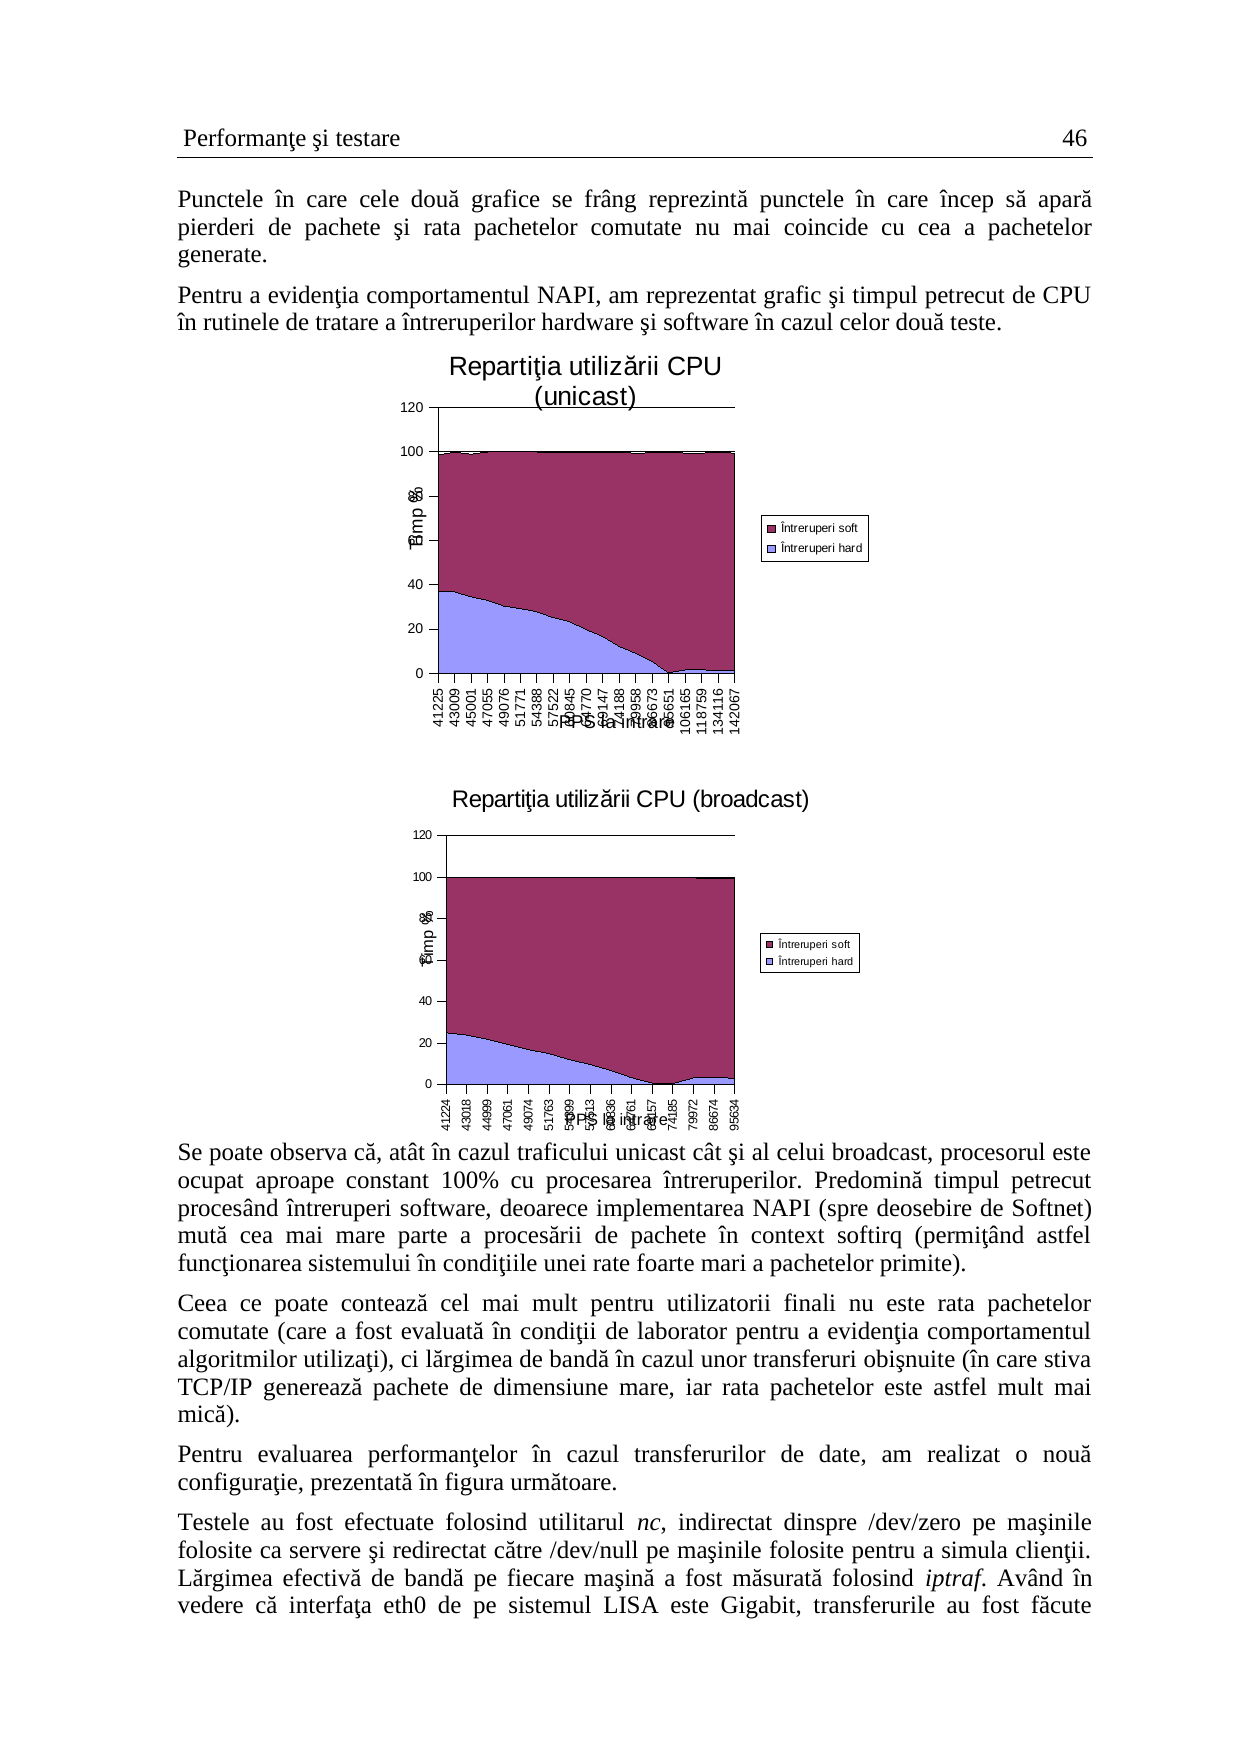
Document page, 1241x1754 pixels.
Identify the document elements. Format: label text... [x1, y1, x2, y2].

text Se poate observa că, atât în cazul traficului unicast cât şi al celui broadcast, procesorul este ocupat aproape constant 100% cu procesarea întreruperilor. Predomină timpul petrecut procesând întreruperi software, deoarece implementarea NAPI (spre deosebire de Softnet) mută cea mai mare parte a procesării de pachete în context softirq (permiţând astfel funcţionarea sistemului în condiţiile unei rate foarte mari a pachetelor primite). [177, 784, 1093, 1277]
text Punctele în care cele două grafice se frâng reprezintă punctele în care încep să apară pierderi de pachete şi rata pachetelor comutate nu mai coincide cu cea a pachetelor generate. [177, 185, 1093, 268]
text Pentru a evidenţia comportamentul NAPI, am reprezentat grafic şi timpul petrecut de CPU în rutinele de tratare a întreruperilor hardware şi software în cazul celor două teste. [177, 281, 1093, 336]
text Ceea ce poate contează cel mai mult pentru utilizatorii finali nu este rata pachetelor comutate (care a fost evaluată în condiţii de laborator pentru a evidenţia comportamentul algoritmilor utilizaţi), ci lărgimea de bandă în cazul unor transferuri obişnuite (în care stiva TCP/IP generează pachete de dimensiune mare, iar rata pachetelor este astfel mult mai mică). [177, 1289, 1093, 1428]
text Pentru evaluarea performanţelor în cazul transferurilor de date, am realizat o nouă configuraţie, prezentată în figura următoare. [177, 1441, 1093, 1496]
text Testele au fost efectuate folosind utilitarul nc, indirectat dinspre /dev/zero pe maşinile folosite ca servere şi redirectat către /dev/null pe maşinile folosite pentru a simula clienţii. Lărgimea efectivă de bandă pe fiecare maşină a fost măsurată folosind iptraf. Având în vedere că interfaţa eth0 de pe sistemul LISA este Gigabit, transferurile au fost făcute [177, 1508, 1093, 1619]
